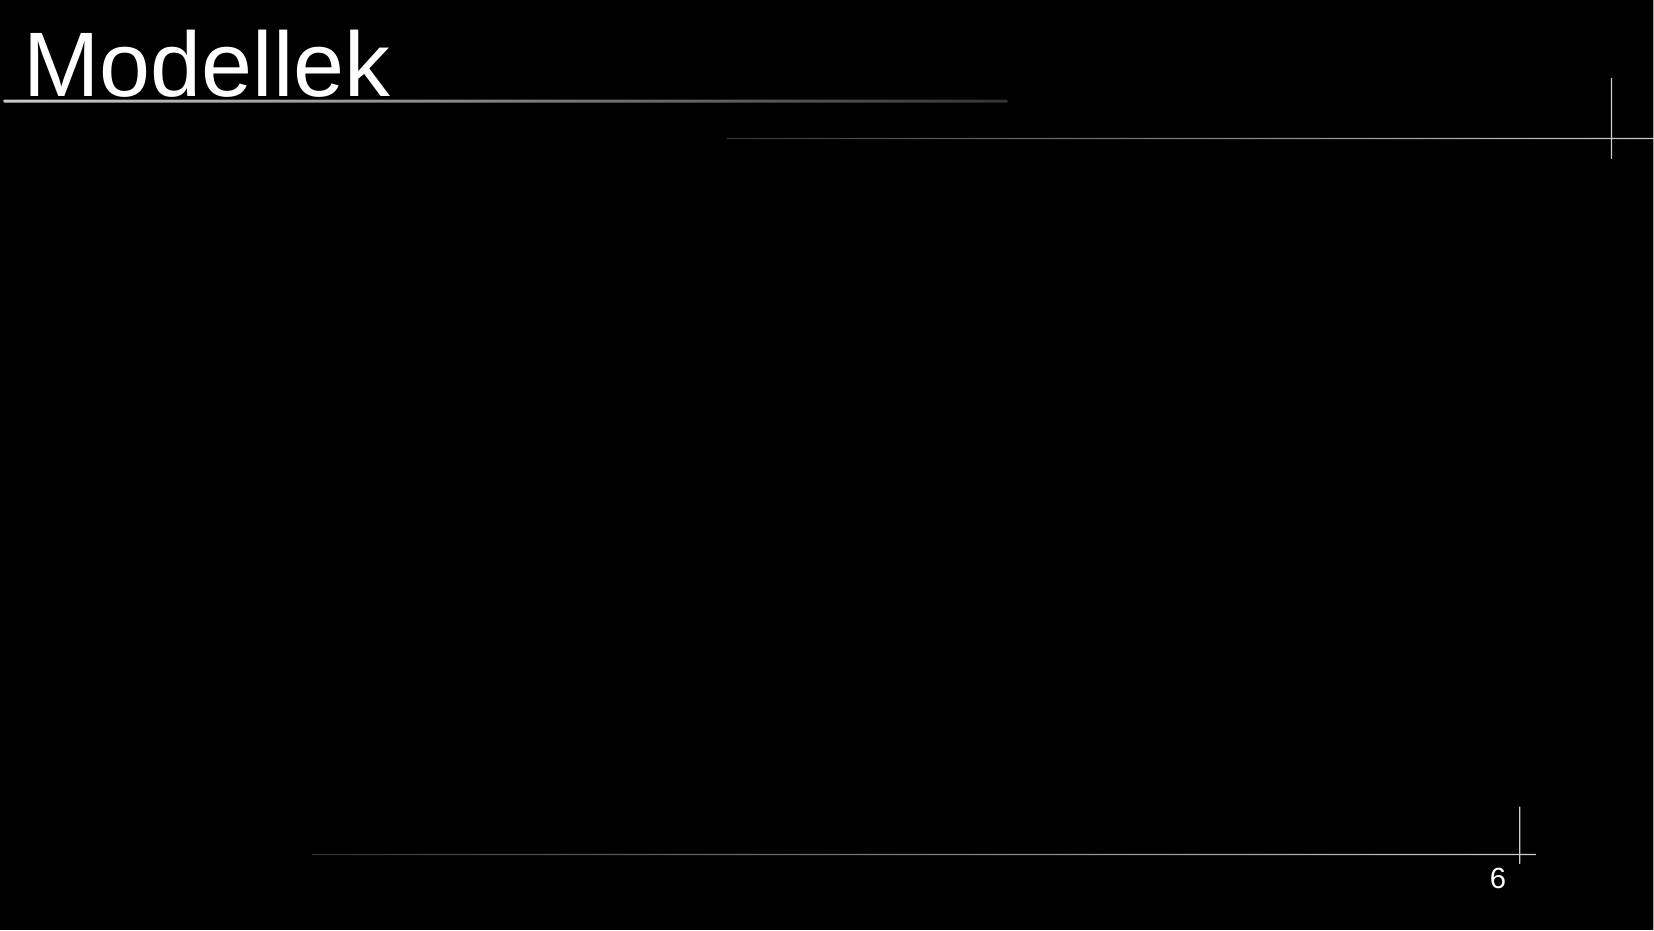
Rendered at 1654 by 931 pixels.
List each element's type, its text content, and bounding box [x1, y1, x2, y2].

title Modellek [23, 11, 1589, 119]
